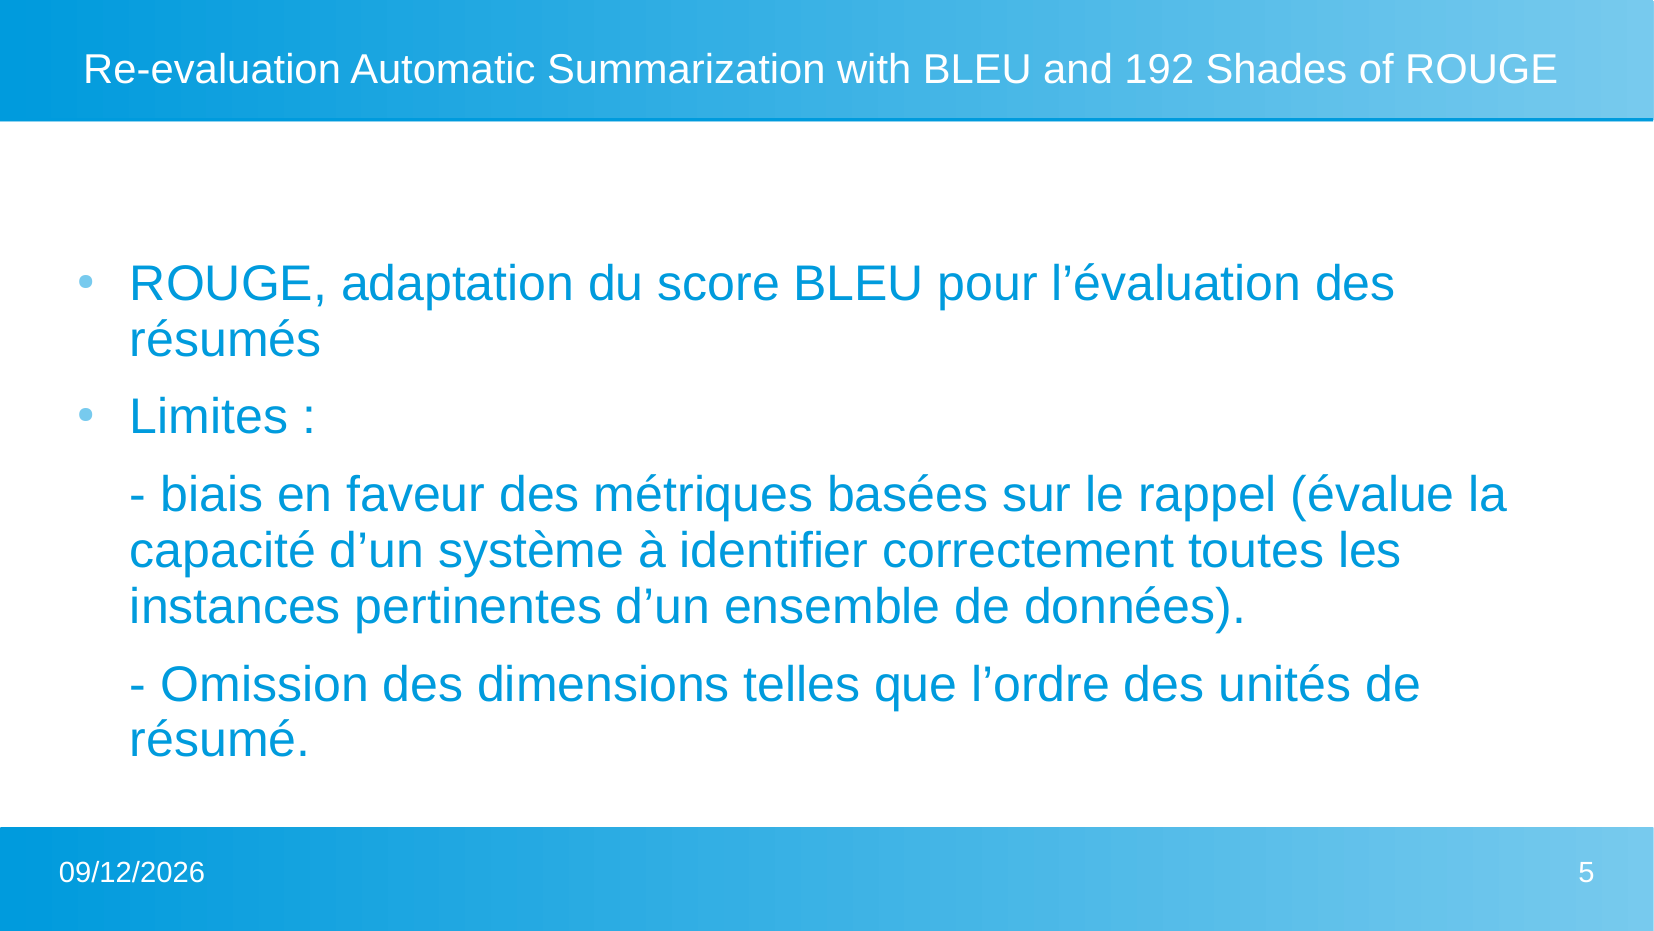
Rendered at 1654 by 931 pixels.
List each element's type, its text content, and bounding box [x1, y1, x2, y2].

title Re-evaluation Automatic Summarization with BLEU and 192 Shades of ROUGE [59, 29, 1595, 108]
list ROUGE, adaptation du score BLEU pour l’évaluation des résumés Limites : - biais en faveur des métriques basées sur le rappel (évalue la capacité d’un système à identifier correctement toutes les instances pertinentes d’un ensemble de données). - Omission des dimensions telles que l’ordre des unités de résumé. [59, 177, 1595, 768]
